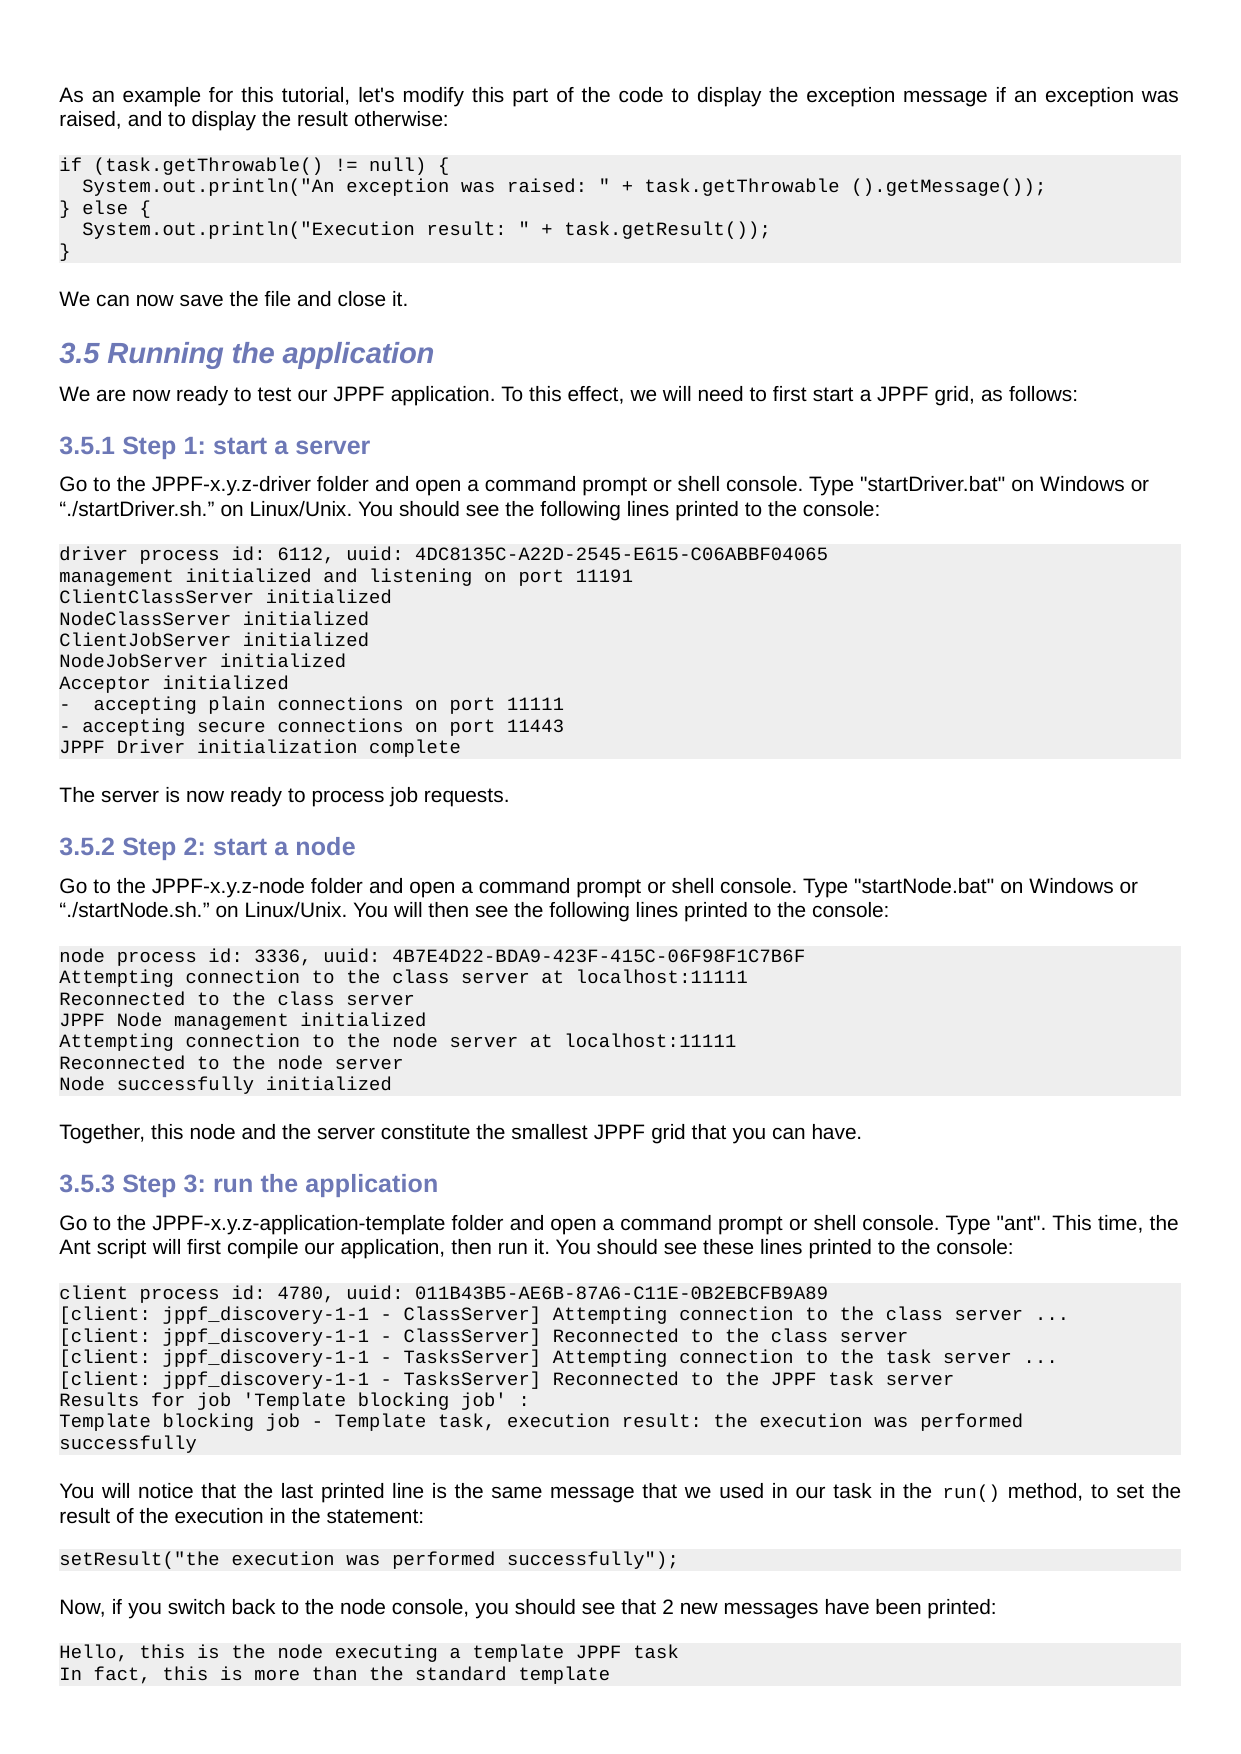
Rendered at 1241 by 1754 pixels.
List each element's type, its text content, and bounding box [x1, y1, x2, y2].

text driver process id: 6112, uuid: 4DC8135C-A22D-2545-E615-C06ABBF04065 [59, 544, 1181, 566]
text Template blocking job - Template task, execution result: the execution was performed [59, 1412, 1181, 1433]
text We can now save the file and close it. [59, 287, 1181, 311]
text node process id: 3336, uuid: 4B7E4D22-BDA9-423F-415C-06F98F1C7B6F [59, 946, 1181, 967]
text Reconnected to the class server [59, 989, 1181, 1010]
text [client: jppf_discovery-1-1 - TasksServer] Attempting connection to the task server ... [59, 1347, 1181, 1369]
text client process id: 4780, uuid: 011B43B5-AE6B-87A6-C11E-0B2EBCFB9A89 [59, 1283, 1181, 1304]
subtitle Step 2: start a node [59, 832, 1181, 861]
text NodeClassServer initialized [59, 609, 1181, 630]
text JPPF Driver initialization complete [59, 738, 1181, 759]
text Acceptor initialized [59, 673, 1181, 695]
text We are now ready to test our JPPF application. To this effect, we will need to first start a JPPF grid, as follows: [59, 382, 1181, 406]
text System.out.println("An exception was raised: " + task.getThrowable ().getMessage()); [59, 177, 1181, 198]
text Go to the JPPF-x.y.z-application-template folder and open a command prompt or shell console. Type "ant". This time, the Ant script will first compile our application, then run it. You should see these lines printed to the console: [59, 1211, 1181, 1259]
text Go to the JPPF-x.y.z-node folder and open a command prompt or shell console. Type "startNode.bat" on Windows or “./startNode.sh.” on Linux/Unix. You will then see the following lines printed to the console: [59, 874, 1181, 922]
text } [59, 241, 1181, 263]
text Reconnected to the node server [59, 1053, 1181, 1075]
text ClientClassServer initialized [59, 587, 1181, 609]
text System.out.println("Execution result: " + task.getResult()); [59, 220, 1181, 241]
text The server is now ready to process job requests. [59, 783, 1181, 807]
text Go to the JPPF-x.y.z-driver folder and open a command prompt or shell console. Type "startDriver.bat" on Windows or “./startDriver.sh.” on Linux/Unix. You should see the following lines printed to the console: [59, 472, 1181, 521]
text Hello, this is the node executing a template JPPF task [59, 1643, 1181, 1664]
subtitle Step 1: start a server [59, 431, 1181, 460]
text Now, if you switch back to the node console, you should see that 2 new messages have been printed: [59, 1595, 1181, 1619]
text management initialized and listening on port 11191 [59, 566, 1181, 587]
text Attempting connection to the node server at localhost:11111 [59, 1032, 1181, 1053]
text successfully [59, 1433, 1181, 1455]
text - accepting secure connections on port 11443 [59, 716, 1181, 738]
text if (task.getThrowable() != null) { [59, 155, 1181, 177]
text Attempting connection to the class server at localhost:11111 [59, 967, 1181, 989]
text As an example for this tutorial, let's modify this part of the code to display the exception message if an exception was raised, and to display the result otherwise: [59, 83, 1181, 131]
text [client: jppf_discovery-1-1 - ClassServer] Attempting connection to the class server ... [59, 1304, 1181, 1326]
text [client: jppf_discovery-1-1 - TasksServer] Reconnected to the JPPF task server [59, 1369, 1181, 1390]
text setResult("the execution was performed successfully"); [59, 1549, 1181, 1571]
text NodeJobServer initialized [59, 652, 1181, 673]
text JPPF Node management initialized [59, 1010, 1181, 1032]
text Results for job 'Template blocking job' : [59, 1390, 1181, 1412]
text } else { [59, 198, 1181, 220]
text In fact, this is more than the standard template [59, 1664, 1181, 1686]
subtitle Running the application [59, 336, 1181, 369]
text Together, this node and the server constitute the smallest JPPF grid that you can have. [59, 1120, 1181, 1144]
text - accepting plain connections on port 11111 [59, 695, 1181, 716]
subtitle Step 3: run the application [59, 1169, 1181, 1198]
text ClientJobServer initialized [59, 630, 1181, 652]
text You will notice that the last printed line is the same message that we used in our task in the run() method, to set the result of the execution in the statement: [59, 1479, 1181, 1528]
text Node successfully initialized [59, 1075, 1181, 1096]
text [client: jppf_discovery-1-1 - ClassServer] Reconnected to the class server [59, 1326, 1181, 1347]
